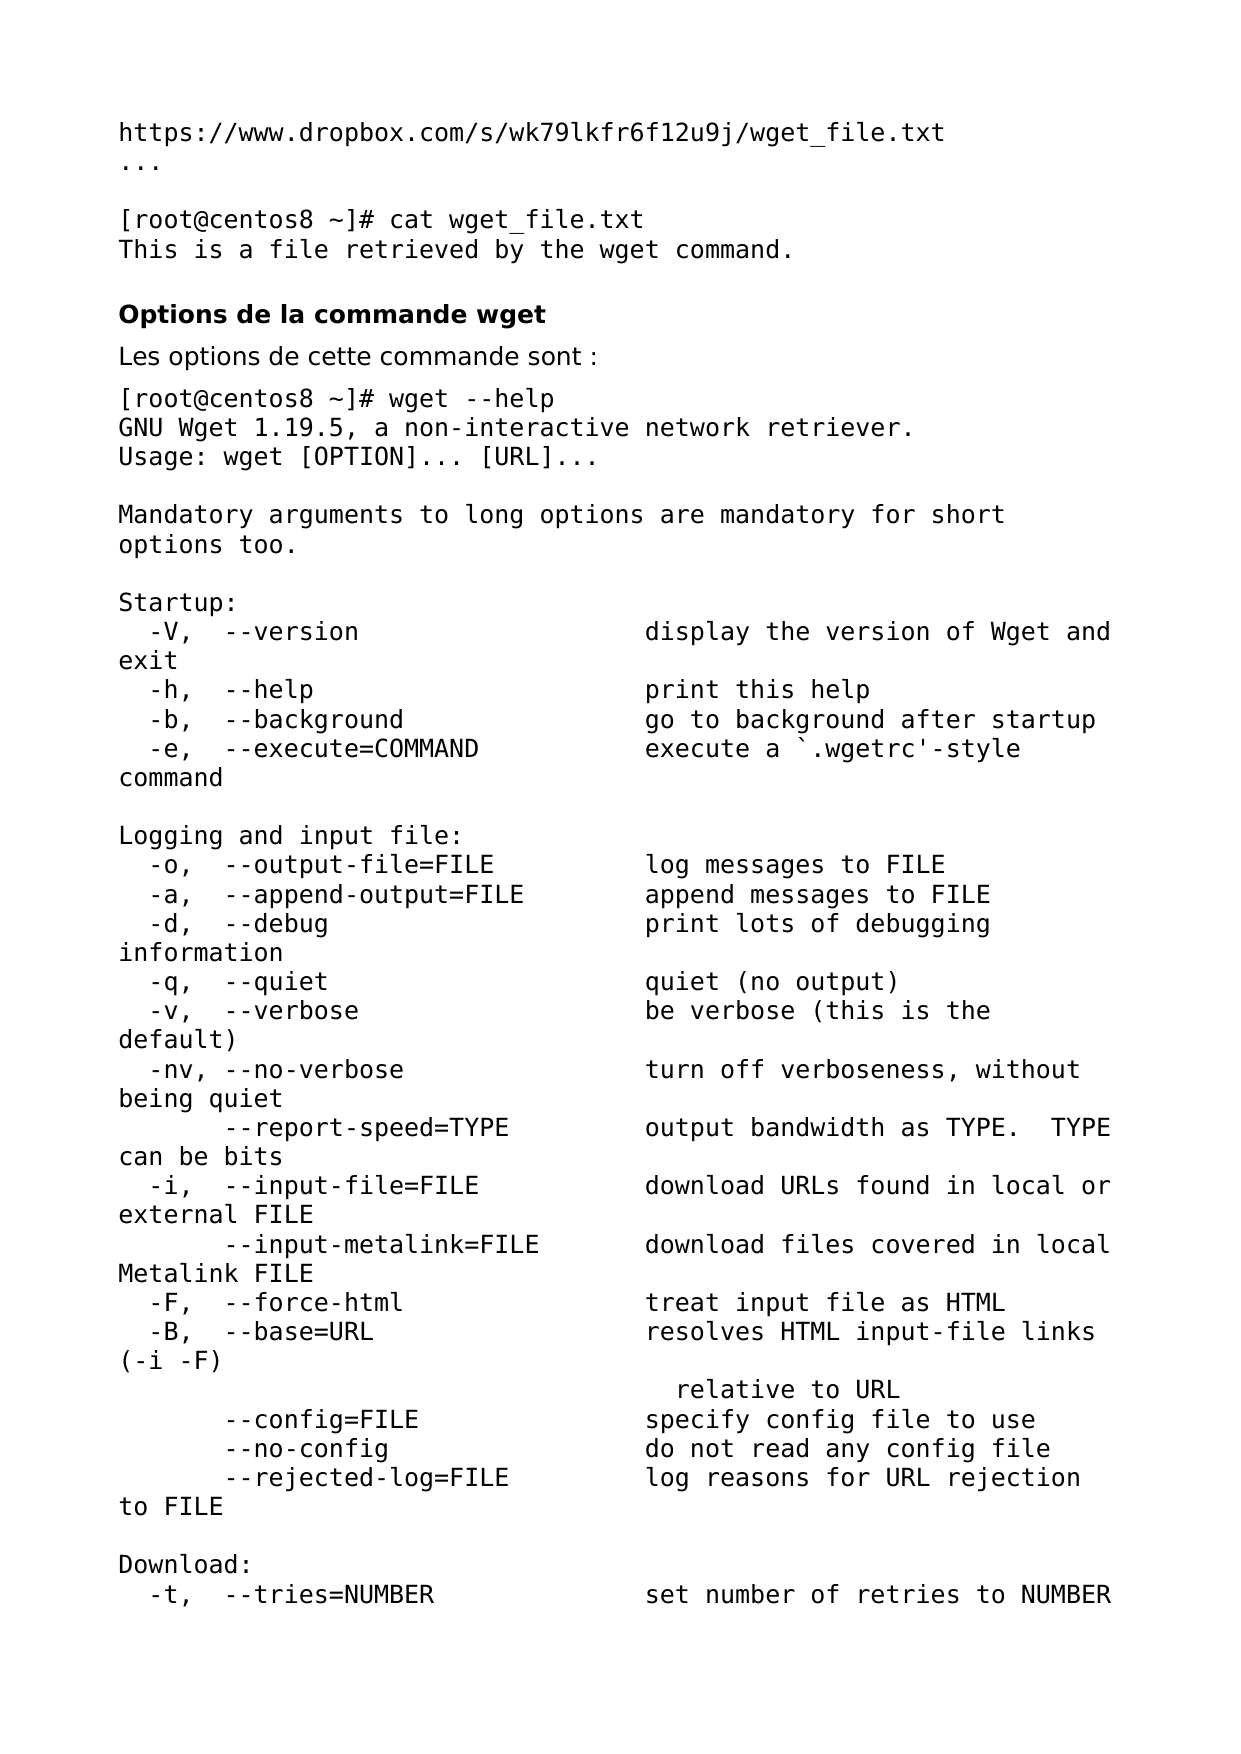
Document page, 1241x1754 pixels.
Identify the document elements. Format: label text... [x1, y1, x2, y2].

text Les options de cette commande sont : [118, 342, 1122, 372]
text [root@centos8 ~]# wget --help GNU Wget 1.19.5, a non-interactive network retriever. Usage: wget [OPTION]... [URL]... Mandatory arguments to long options are mandatory for short options too. Startup: -V, --version display the version of Wget and exit -h, --help print this help -b, --background go to background after startup -e, --execute=COMMAND execute a `.wgetrc'-style command Logging and input file: -o, --output-file=FILE log messages to FILE -a, --append-output=FILE append messages to FILE -d, --debug print lots of debugging information -q, --quiet quiet (no output) -v, --verbose be verbose (this is the default) -nv, --no-verbose turn off verboseness, without being quiet --report-speed=TYPE output bandwidth as TYPE. TYPE can be bits -i, --input-file=FILE download URLs found in local or external FILE --input-metalink=FILE download files covered in local Metalink FILE -F, --force-html treat input file as HTML -B, --base=URL resolves HTML input-file links (-i -F) relative to URL --config=FILE specify config file to use --no-config do not read any config file --rejected-log=FILE log reasons for URL rejection to FILE Download: -t, --tries=NUMBER set number of retries to NUMBER [118, 384, 1122, 1609]
subtitle Options de la commande wget [118, 301, 1122, 330]
text https://www.dropbox.com/s/wk79lkfr6f12u9j/wget_file.txt ... [root@centos8 ~]# cat wget_file.txt This is a file retrieved by the wget command. [118, 118, 1122, 264]
